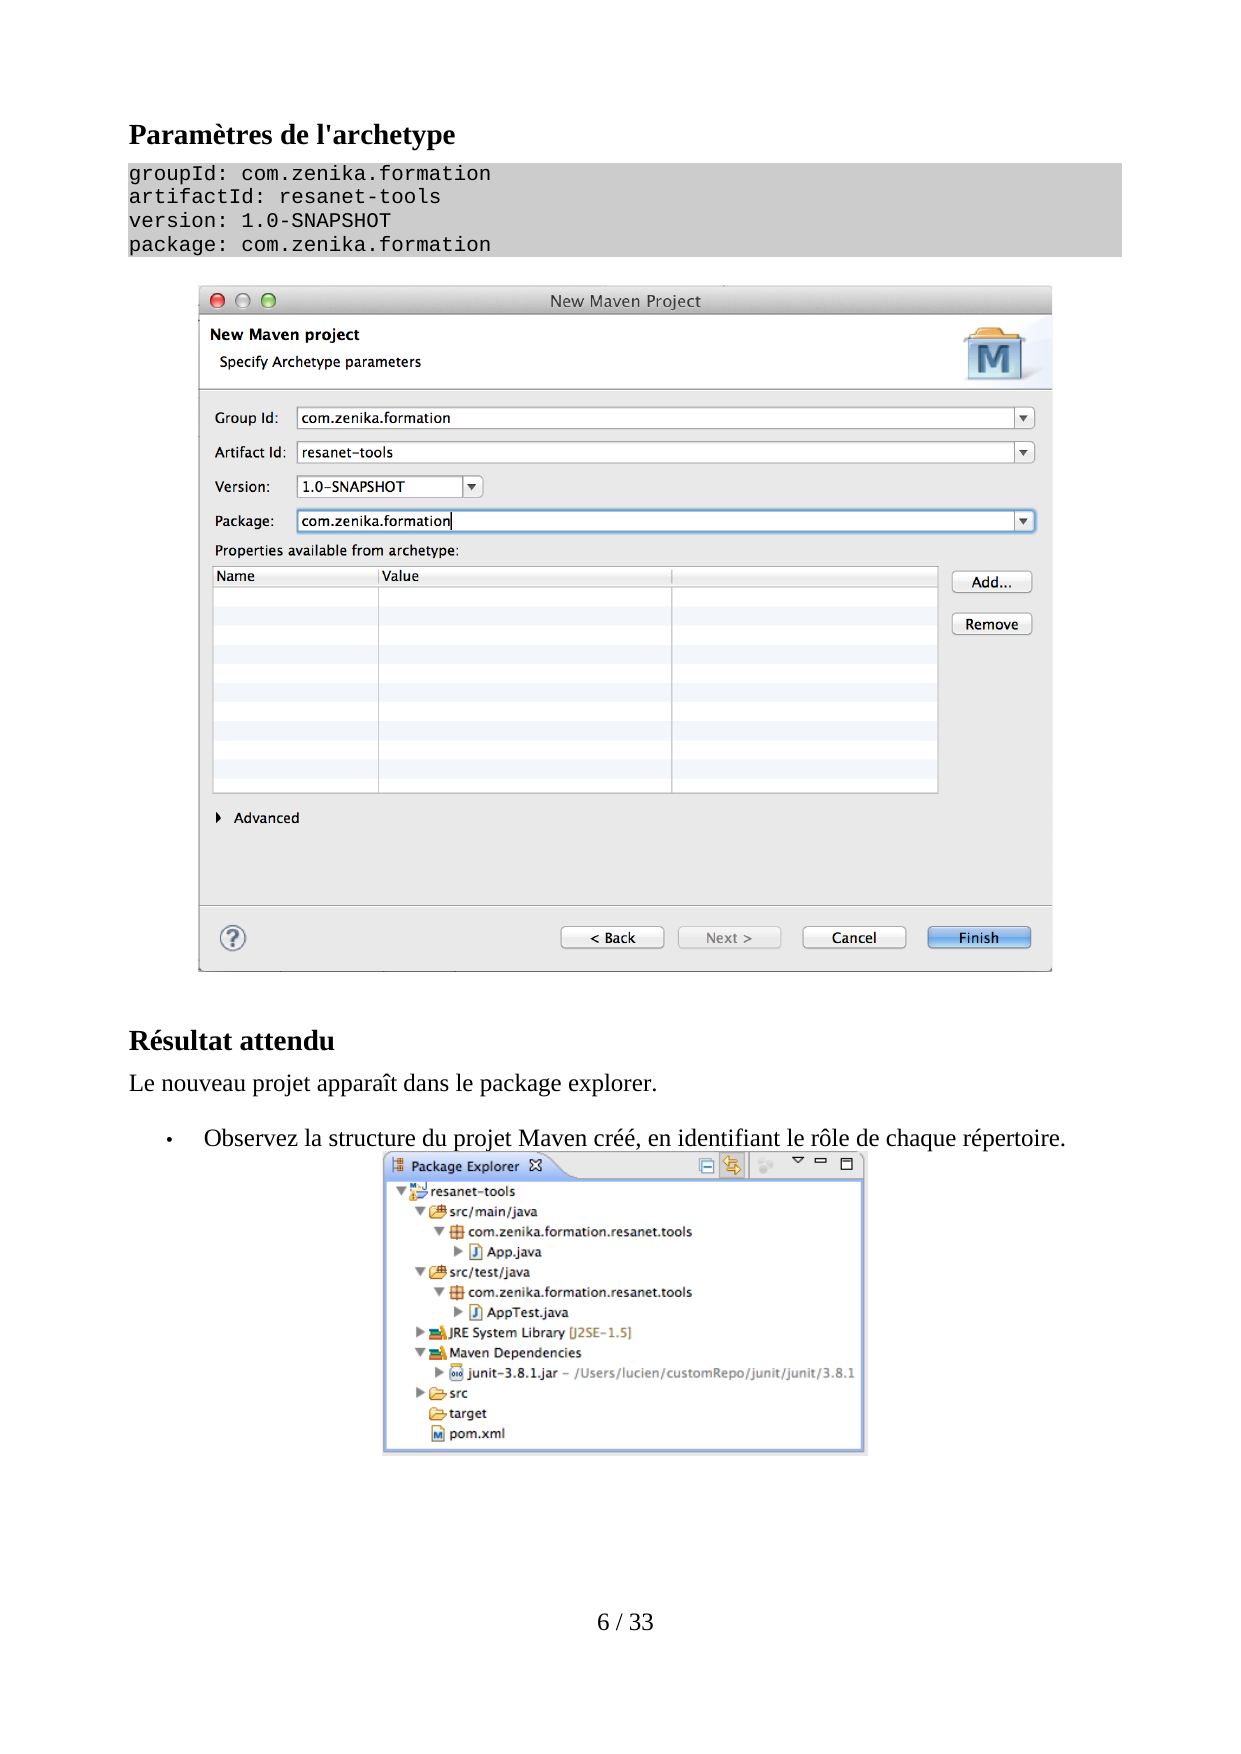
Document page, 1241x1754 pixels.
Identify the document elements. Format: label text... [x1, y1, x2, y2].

text package: com.zenika.formation [128, 234, 1122, 257]
picture [198, 285, 1053, 972]
text groupId: com.zenika.formation [128, 163, 1122, 187]
subtitle Résultat attendu [128, 1024, 1122, 1056]
subtitle Paramètres de l'archetype [128, 118, 1122, 150]
text Le nouveau projet apparaît dans le package explorer. [128, 1069, 1122, 1096]
text artifactId: resanet-tools [128, 187, 1122, 210]
text version: 1.0-SNAPSHOT [128, 210, 1122, 234]
list Observez la structure du projet Maven créé, en identifiant le rôle de chaque répertoire. [166, 1124, 1122, 1152]
picture [382, 1151, 868, 1456]
